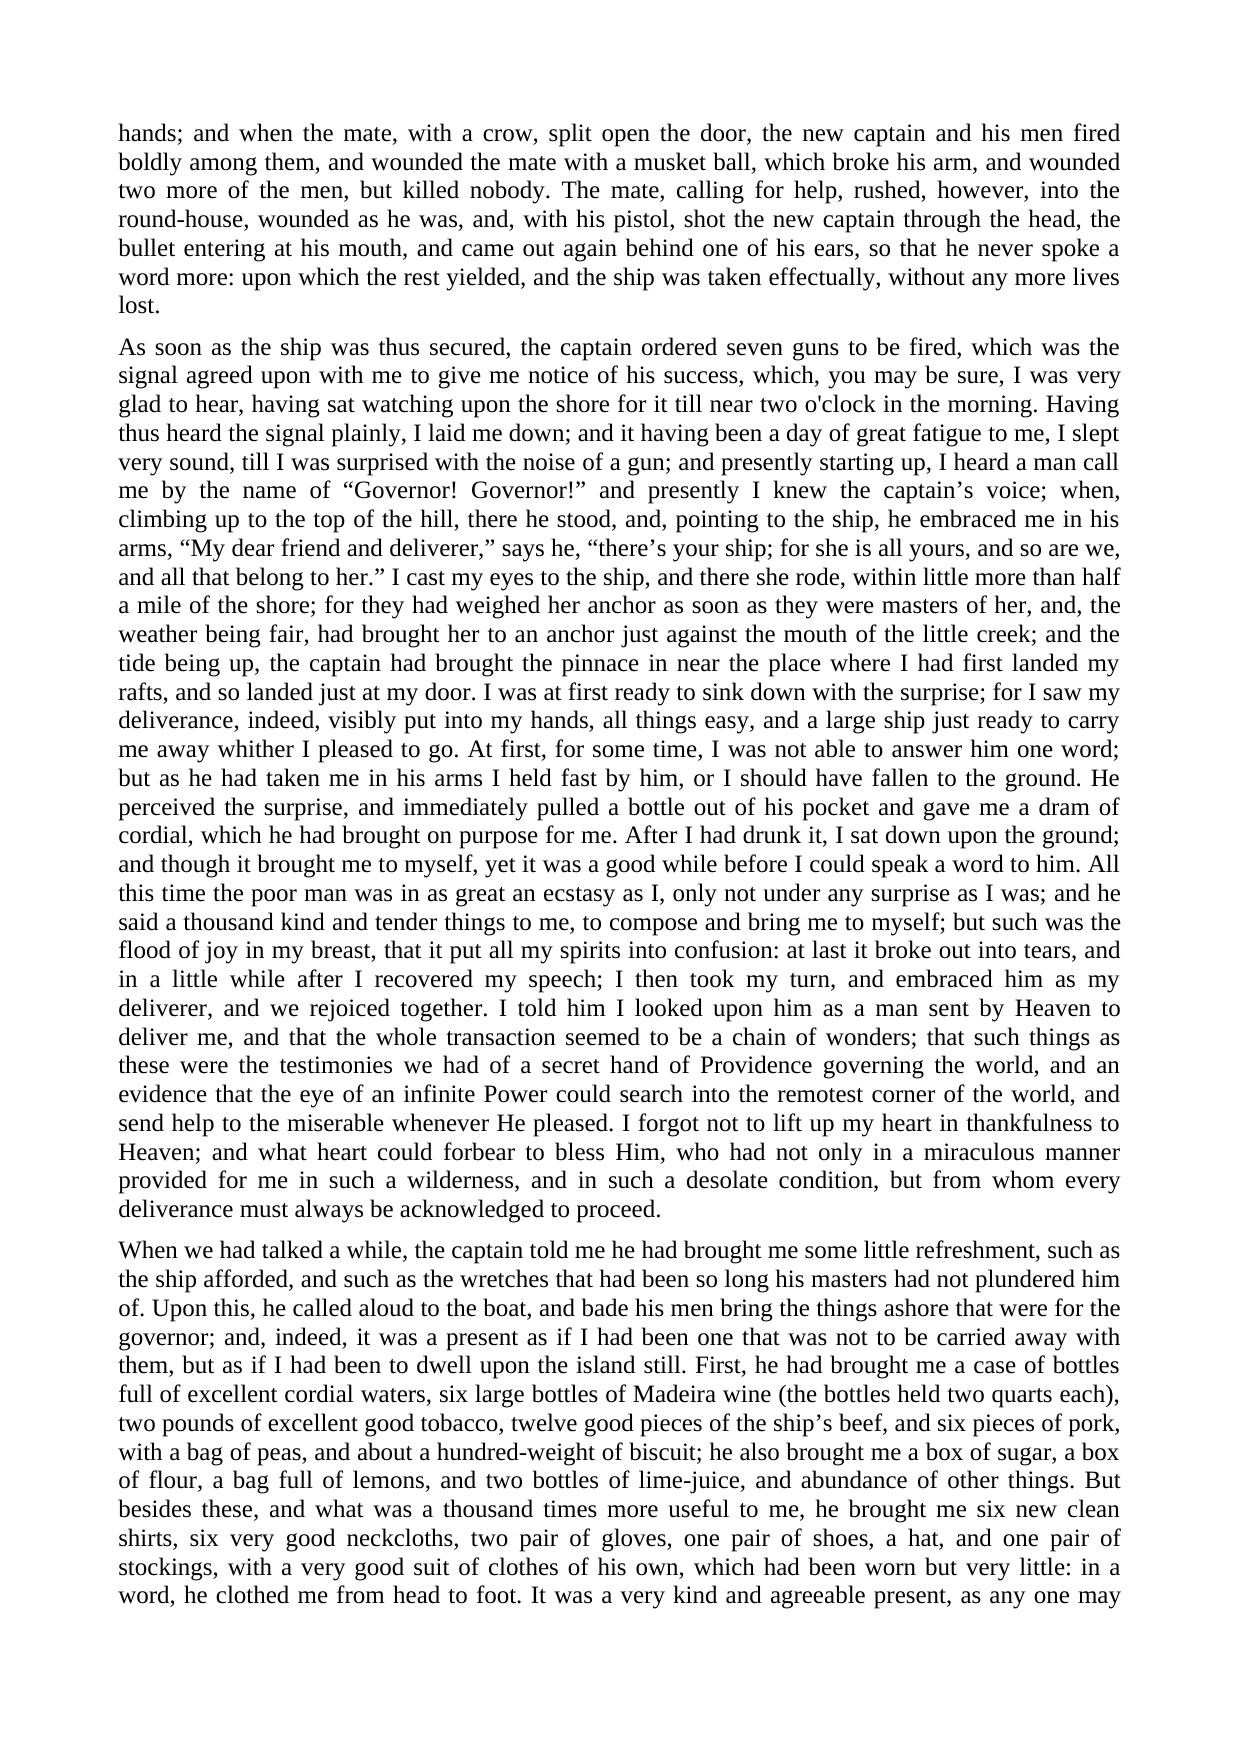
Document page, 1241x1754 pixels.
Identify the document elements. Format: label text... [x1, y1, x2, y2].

text When we had talked a while, the captain told me he had brought me some little refreshment, such as the ship afforded, and such as the wretches that had been so long his masters had not plundered him of. Upon this, he called aloud to the boat, and bade his men bring the things ashore that were for the governor; and, indeed, it was a present as if I had been one that was not to be carried away with them, but as if I had been to dwell upon the island still. First, he had brought me a case of bottles full of excellent cordial waters, six large bottles of Madeira wine (the bottles held two quarts each), two pounds of excellent good tobacco, twelve good pieces of the ship’s beef, and six pieces of pork, with a bag of peas, and about a hundred-weight of biscuit; he also brought me a box of sugar, a box of flour, a bag full of lemons, and two bottles of lime-juice, and abundance of other things. But besides these, and what was a thousand times more useful to me, he brought me six new clean shirts, six very good neckcloths, two pair of gloves, one pair of shoes, a hat, and one pair of stockings, with a very good suit of clothes of his own, which had been worn but very little: in a word, he clothed me from head to foot. It was a very kind and agreeable present, as any one may [118, 1236, 1122, 1609]
text As soon as the ship was thus secured, the captain ordered seven guns to be fired, which was the signal agreed upon with me to give me notice of his success, which, you may be sure, I was very glad to hear, having sat watching upon the shore for it till near two o'clock in the morning. Having thus heard the signal plainly, I laid me down; and it having been a day of great fatigue to me, I slept very sound, till I was surprised with the noise of a gun; and presently starting up, I heard a man call me by the name of “Governor! Governor!” and presently I knew the captain’s voice; when, climbing up to the top of the hill, there he stood, and, pointing to the ship, he embraced me in his arms, “My dear friend and deliverer,” says he, “there’s your ship; for she is all yours, and so are we, and all that belong to her.” I cast my eyes to the ship, and there she rode, within little more than half a mile of the shore; for they had weighed her anchor as soon as they were masters of her, and, the weather being fair, had brought her to an anchor just against the mouth of the little creek; and the tide being up, the captain had brought the pinnace in near the place where I had first landed my rafts, and so landed just at my door. I was at first ready to sink down with the surprise; for I saw my deliverance, indeed, visibly put into my hands, all things easy, and a large ship just ready to carry me away whither I pleased to go. At first, for some time, I was not able to answer him one word; but as he had taken me in his arms I held fast by him, or I should have fallen to the ground. He perceived the surprise, and immediately pulled a bottle out of his pocket and gave me a dram of cordial, which he had brought on purpose for me. After I had drunk it, I sat down upon the ground; and though it brought me to myself, yet it was a good while before I could speak a word to him. All this time the poor man was in as great an ecstasy as I, only not under any surprise as I was; and he said a thousand kind and tender things to me, to compose and bring me to myself; but such was the flood of joy in my breast, that it put all my spirits into confusion: at last it broke out into tears, and in a little while after I recovered my speech; I then took my turn, and embraced him as my deliverer, and we rejoiced together. I told him I looked upon him as a man sent by Heaven to deliver me, and that the whole transaction seemed to be a chain of wonders; that such things as these were the testimonies we had of a secret hand of Providence governing the world, and an evidence that the eye of an infinite Power could search into the remotest corner of the world, and send help to the miserable whenever He pleased. I forgot not to lift up my heart in thankfulness to Heaven; and what heart could forbear to bless Him, who had not only in a miraculous manner provided for me in such a wilderness, and in such a desolate condition, but from whom every deliverance must always be acknowledged to proceed. [118, 332, 1122, 1223]
text hands; and when the mate, with a crow, split open the door, the new captain and his men fired boldly among them, and wounded the mate with a musket ball, which broke his arm, and wounded two more of the men, but killed nobody. The mate, calling for help, rushed, however, into the round-house, wounded as he was, and, with his pistol, shot the new captain through the head, the bullet entering at his mouth, and came out again behind one of his ears, so that he never spoke a word more: upon which the rest yielded, and the ship was taken effectually, without any more lives lost. [118, 118, 1122, 319]
